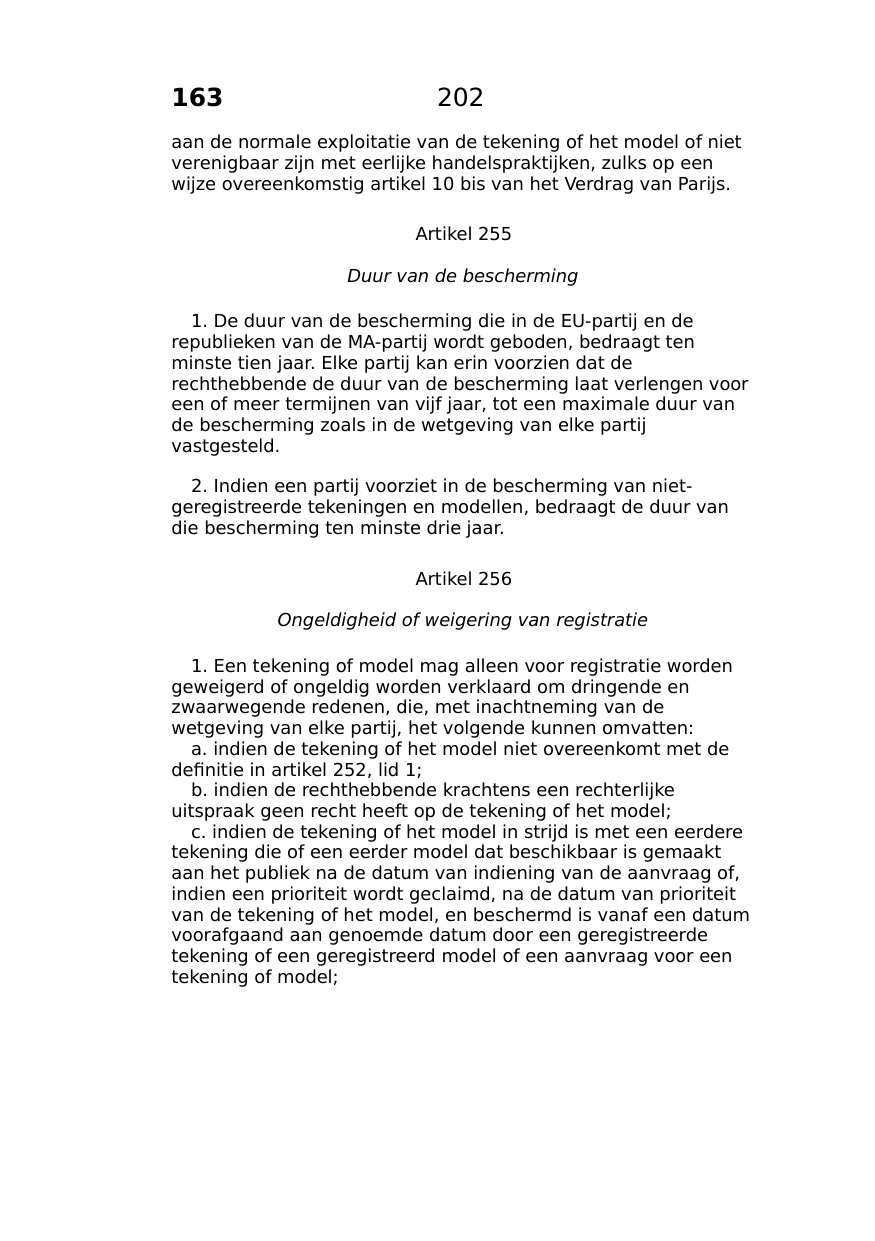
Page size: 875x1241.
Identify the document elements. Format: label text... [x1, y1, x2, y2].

text a. indien de tekening of het model niet overeenkomt met de definitie in artikel 252, lid 1; [171, 739, 756, 780]
text b. indien de rechthebbende krachtens een rechterlijke uitspraak geen recht heeft op de tekening of het model; [171, 780, 756, 822]
subtitle Artikel 256 Ongeldigheid of weigering van registratie [171, 568, 756, 631]
text 1. Een tekening of model mag alleen voor registratie worden geweigerd of ongeldig worden verklaard om dringende en zwaarwegende redenen, die, met inachtneming van de wetgeving van elke partij, het volgende kunnen omvatten: [171, 656, 756, 739]
text 2. Indien een partij voorziet in de bescherming van niet-geregistreerde tekeningen en modellen, bedraagt de duur van die bescherming ten minste drie jaar. [171, 476, 756, 538]
text 1. De duur van de bescherming die in de EU-partij en de republieken van de MA-partij wordt geboden, bedraagt ten minste tien jaar. Elke partij kan erin voorzien dat de rechthebbende de duur van de bescherming laat verlengen voor een of meer termijnen van vijf jaar, tot een maximale duur van de bescherming zoals in de wetgeving van elke partij vastgesteld. [171, 311, 756, 456]
subtitle Artikel 255 Duur van de bescherming [171, 224, 756, 286]
text aan de normale exploitatie van de tekening of het model of niet verenigbaar zijn met eerlijke handelspraktijken, zulks op een wijze overeenkomstig artikel 10 bis van het Verdrag van Parijs. [171, 132, 756, 194]
text c. indien de tekening of het model in strijd is met een eerdere tekening die of een eerder model dat beschikbaar is gemaakt aan het publiek na de datum van indiening van de aanvraag of, indien een prioriteit wordt geclaimd, na de datum van prioriteit van de tekening of het model, en beschermd is vanaf een datum voorafgaand aan genoemde datum door een geregistreerde tekening of een geregistreerd model of een aanvraag voor een tekening of model; [171, 822, 756, 987]
